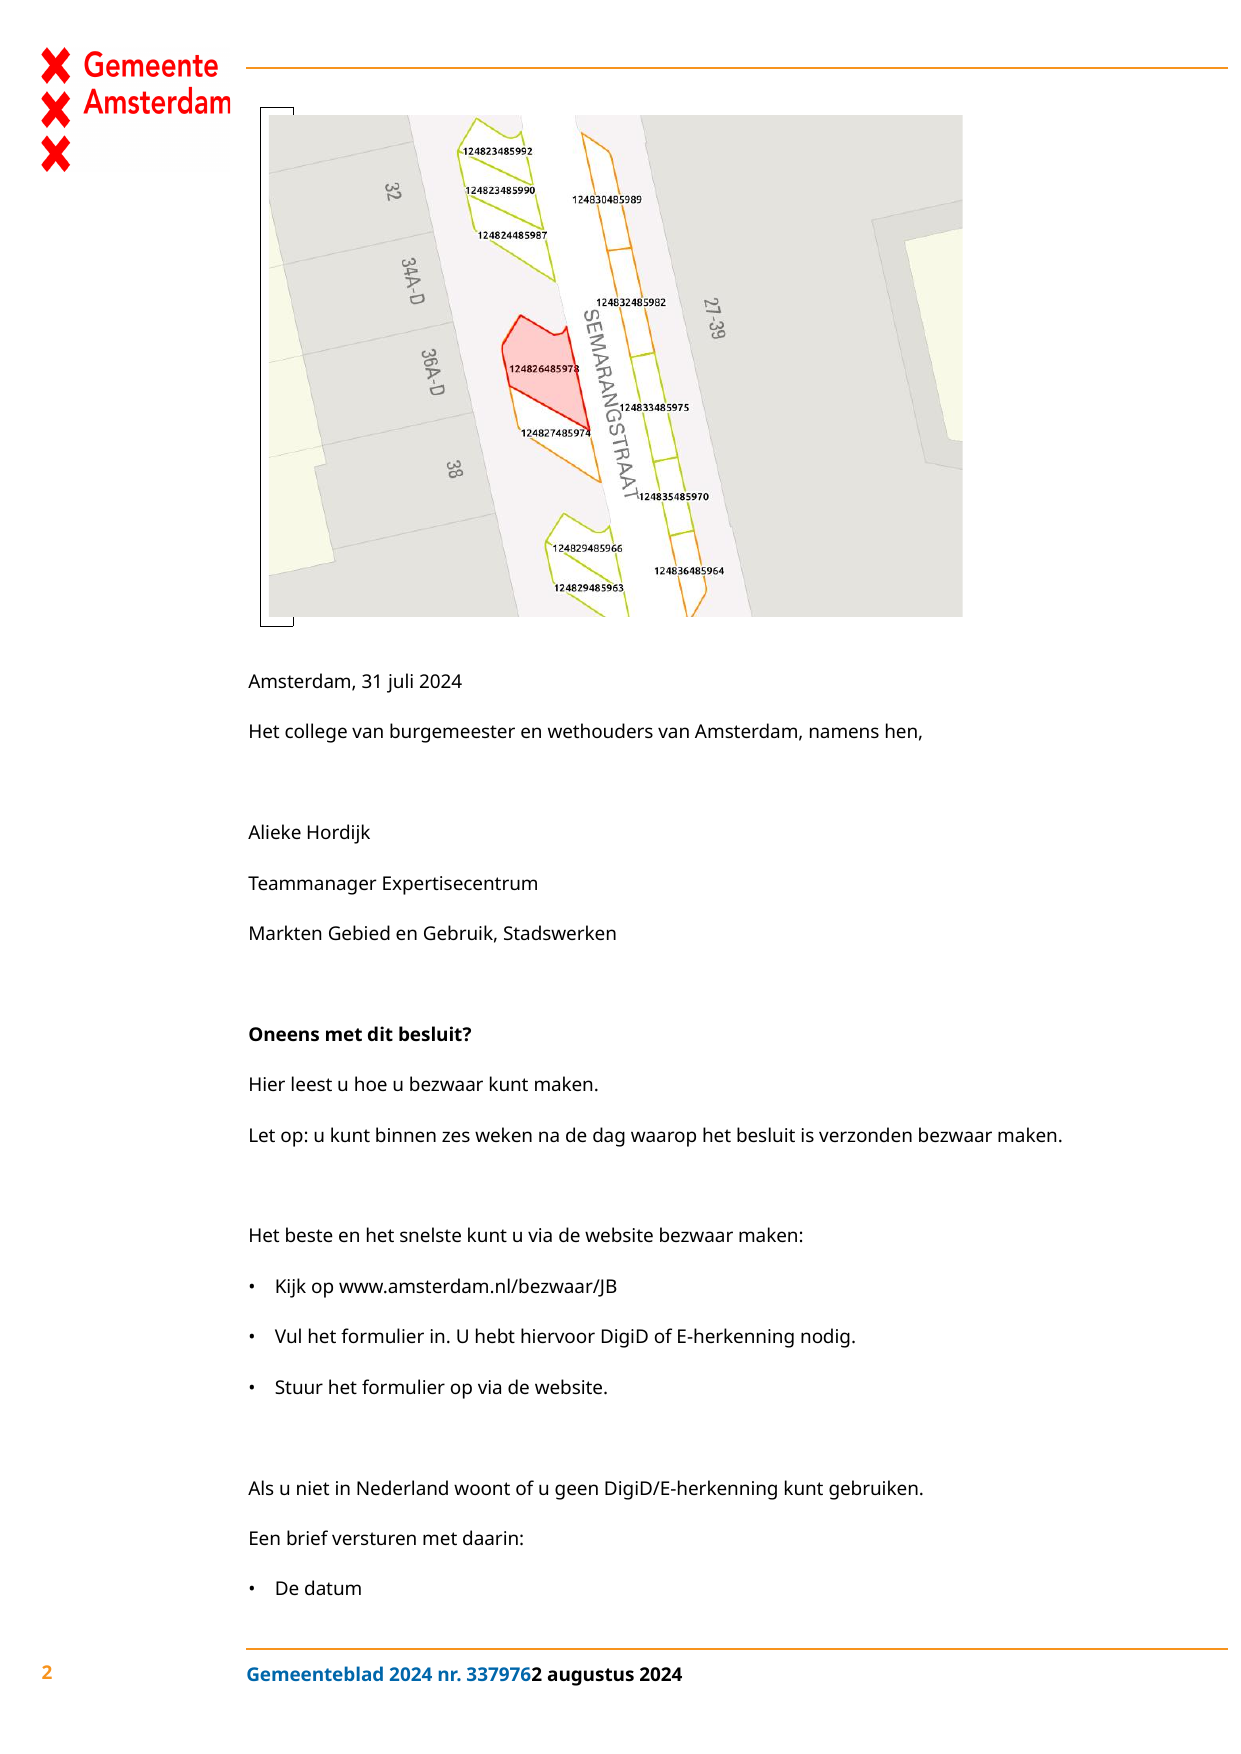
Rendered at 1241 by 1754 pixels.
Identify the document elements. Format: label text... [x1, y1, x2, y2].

text Hier leest u hoe u bezwaar kunt maken. [248, 1071, 1152, 1097]
text Amsterdam, 31 juli 2024 [248, 668, 1152, 694]
text Het beste en het snelste kunt u via de website bezwaar maken: [248, 1223, 1152, 1248]
text Markten Gebied en Gebruik, Stadswerken [248, 920, 1152, 946]
text Als u niet in Nederland woont of u geen DigiD/E-herkenning kunt gebruiken. [248, 1475, 1152, 1501]
text Alieke Hordijk [248, 819, 1152, 845]
text • Kijk op www.amsterdam.nl/bezwaar/JB [248, 1273, 1152, 1299]
text • Stuur het formulier op via de website. [248, 1374, 1152, 1400]
text • De datum [248, 1576, 1152, 1601]
picture [268, 115, 963, 617]
text Let op: u kunt binnen zes weken na de dag waarop het besluit is verzonden bezwaar maken. [248, 1122, 1152, 1148]
text Het college van burgemeester en wethouders van Amsterdam, namens hen, [248, 718, 1152, 744]
picture [41, 47, 231, 172]
text Teammanager Expertisecentrum [248, 870, 1152, 896]
text • Vul het formulier in. U hebt hiervoor DigiD of E-herkenning nodig. [248, 1323, 1152, 1349]
text Oneens met dit besluit? [248, 1021, 1152, 1047]
text Een brief versturen met daarin: [248, 1525, 1152, 1551]
